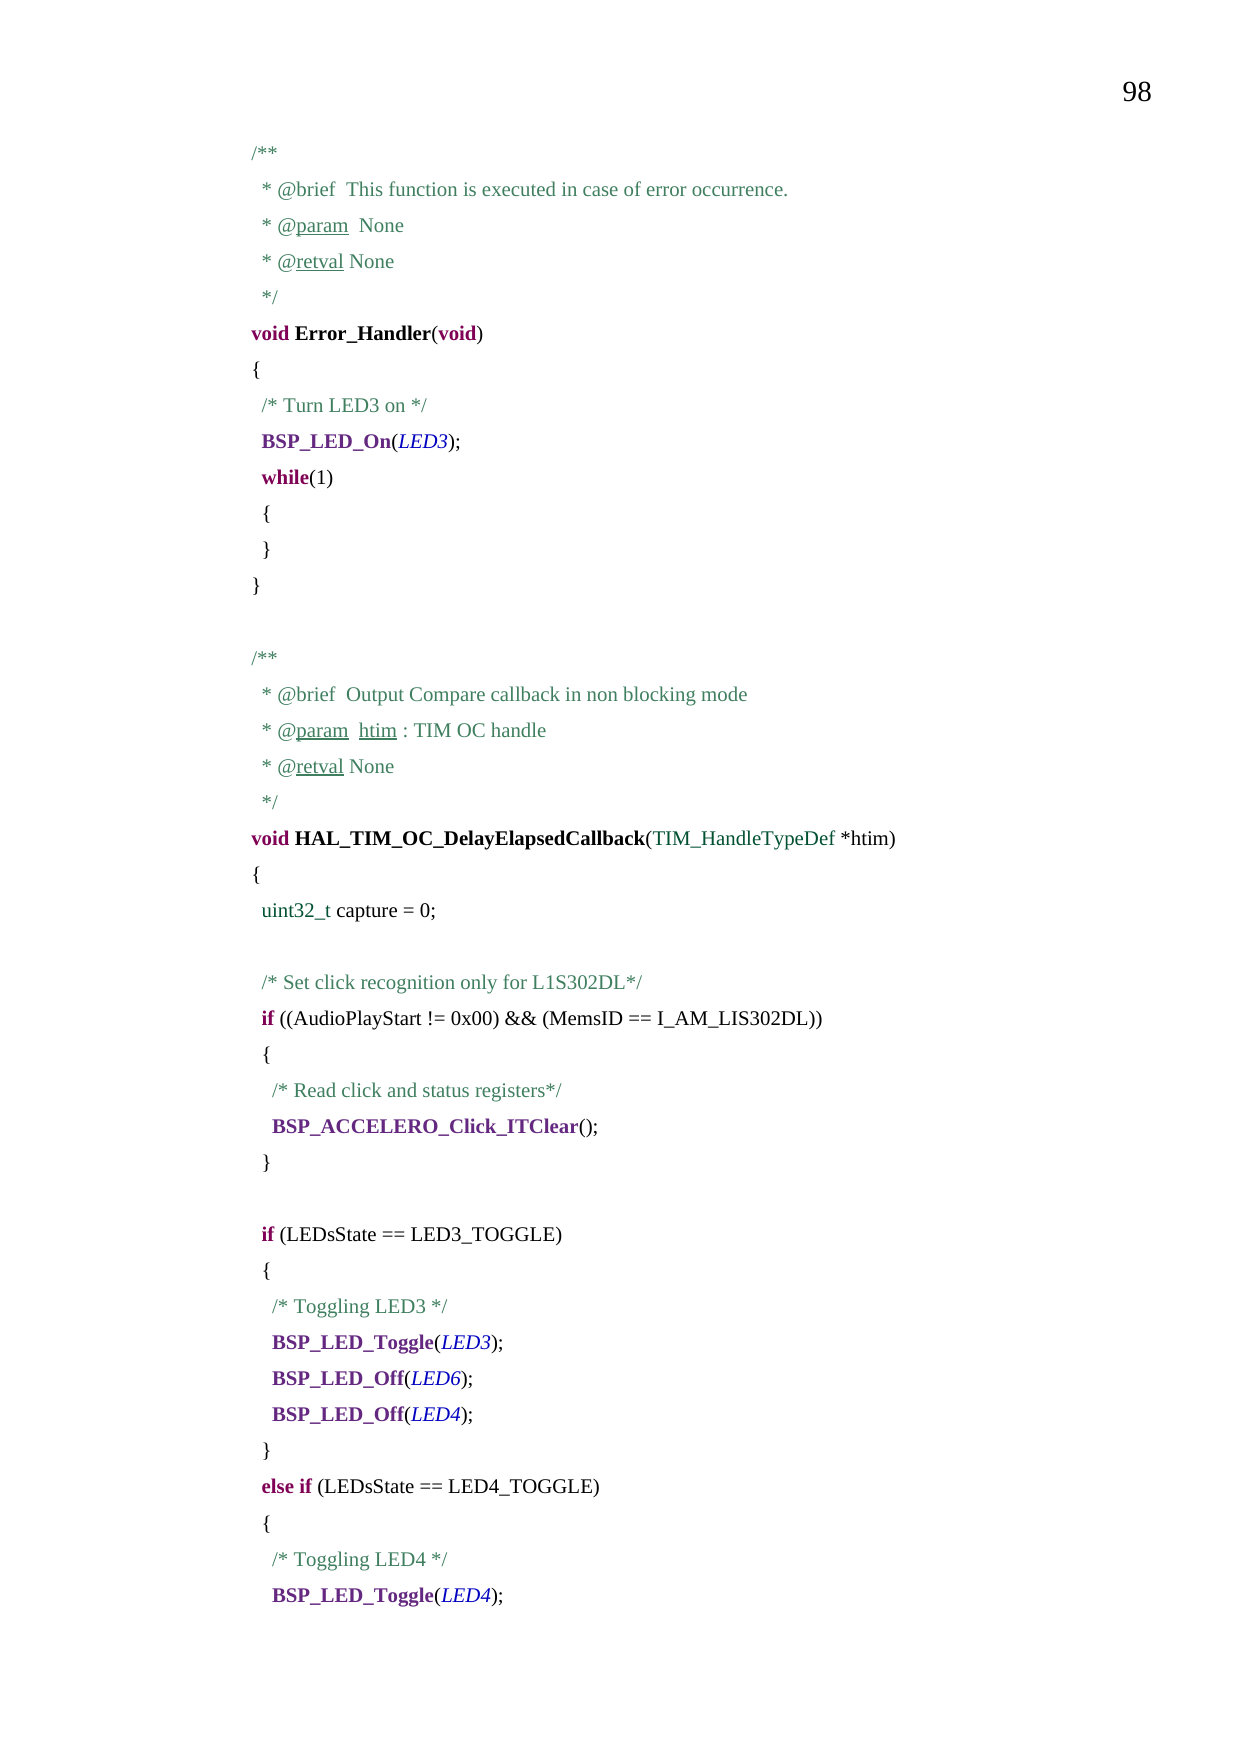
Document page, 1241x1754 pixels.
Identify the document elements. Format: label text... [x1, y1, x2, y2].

text uint32_t capture = 0; [177, 898, 1152, 922]
text /** [177, 646, 1152, 669]
text } [177, 573, 1152, 597]
text { [177, 1258, 1152, 1282]
text BSP_LED_Toggle(LED3); [177, 1330, 1152, 1354]
text { [177, 357, 1152, 381]
text if ((AudioPlayStart != 0x00) && (MemsID == I_AM_LIS302DL)) [177, 1006, 1152, 1030]
text { [177, 1042, 1152, 1066]
text */ [177, 790, 1152, 814]
text BSP_LED_On(LED3); [177, 429, 1152, 453]
text if (LEDsState == LED3_TOGGLE) [177, 1222, 1152, 1246]
text { [177, 1511, 1152, 1534]
text * @retval None [177, 754, 1152, 778]
text BSP_ACCELERO_Click_ITClear(); [177, 1114, 1152, 1138]
text /* Toggling LED4 */ [177, 1547, 1152, 1571]
text } [177, 537, 1152, 561]
text BSP_LED_Off(LED6); [177, 1366, 1152, 1390]
text while(1) [177, 465, 1152, 489]
text * @param None [177, 213, 1152, 237]
text * @param htim : TIM OC handle [177, 718, 1152, 742]
text BSP_LED_Toggle(LED4); [177, 1583, 1152, 1607]
text /* Turn LED3 on */ [177, 393, 1152, 417]
text */ [177, 285, 1152, 309]
text * @brief Output Compare callback in non blocking mode [177, 682, 1152, 706]
text } [177, 1438, 1152, 1462]
text * @brief This function is executed in case of error occurrence. [177, 177, 1152, 201]
text BSP_LED_Off(LED4); [177, 1402, 1152, 1426]
text /* Read click and status registers*/ [177, 1078, 1152, 1102]
text /** [177, 141, 1152, 165]
text /* Toggling LED3 */ [177, 1294, 1152, 1318]
text { [177, 862, 1152, 886]
text /* Set click recognition only for L1S302DL*/ [177, 970, 1152, 994]
text else if (LEDsState == LED4_TOGGLE) [177, 1474, 1152, 1498]
text * @retval None [177, 249, 1152, 273]
text } [177, 1150, 1152, 1174]
text { [177, 501, 1152, 525]
text void Error_Handler(void) [177, 321, 1152, 345]
text void HAL_TIM_OC_DelayElapsedCallback(TIM_HandleTypeDef *htim) [177, 826, 1152, 850]
